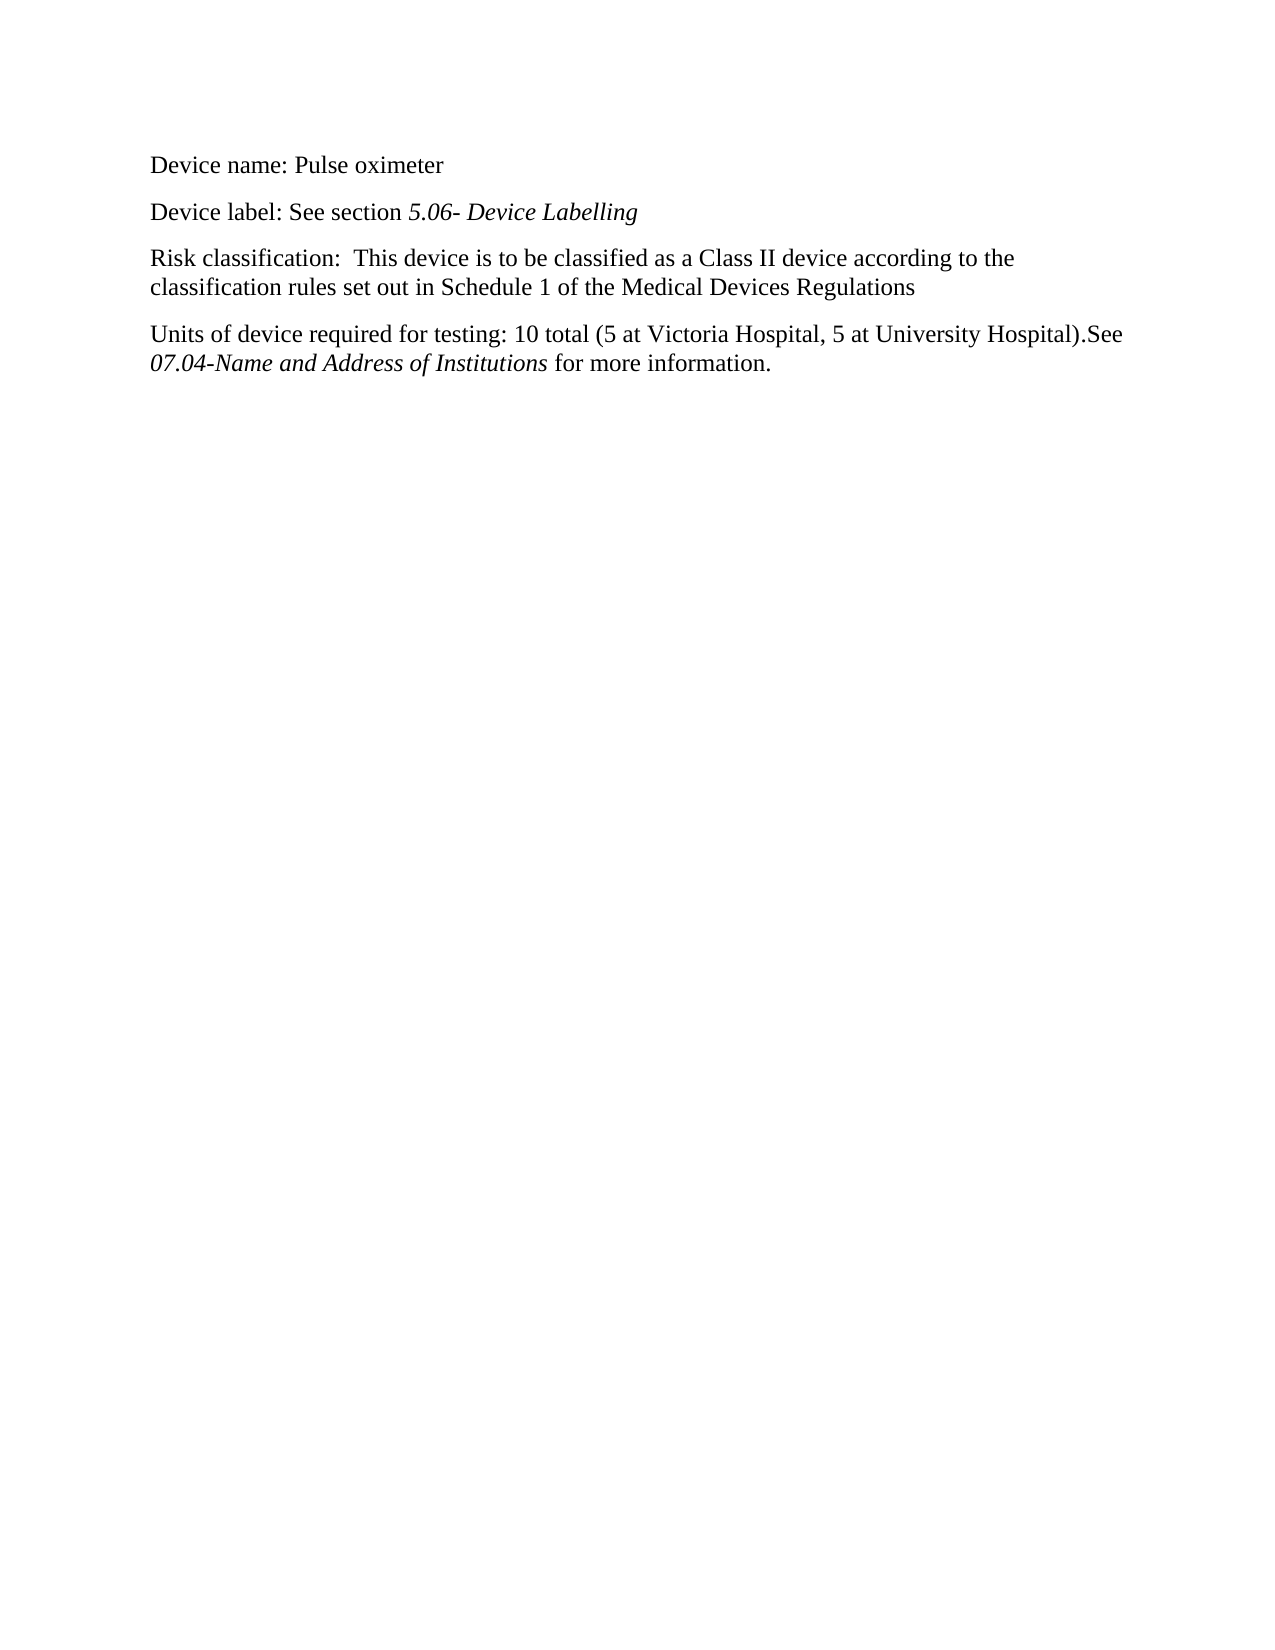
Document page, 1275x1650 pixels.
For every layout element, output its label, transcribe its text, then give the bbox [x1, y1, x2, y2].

text Device label: See section 5.06- Device Labelling [150, 197, 1125, 226]
text Risk classification: This device is to be classified as a Class II device according to the classification rules set out in Schedule 1 of the Medical Devices Regulations [150, 243, 1125, 301]
text Units of device required for testing: 10 total (5 at Victoria Hospital, 5 at University Hospital).See 07.04-Name and Address of Institutions for more information. [150, 319, 1125, 377]
text Device name: Pulse oximeter [150, 150, 1125, 179]
